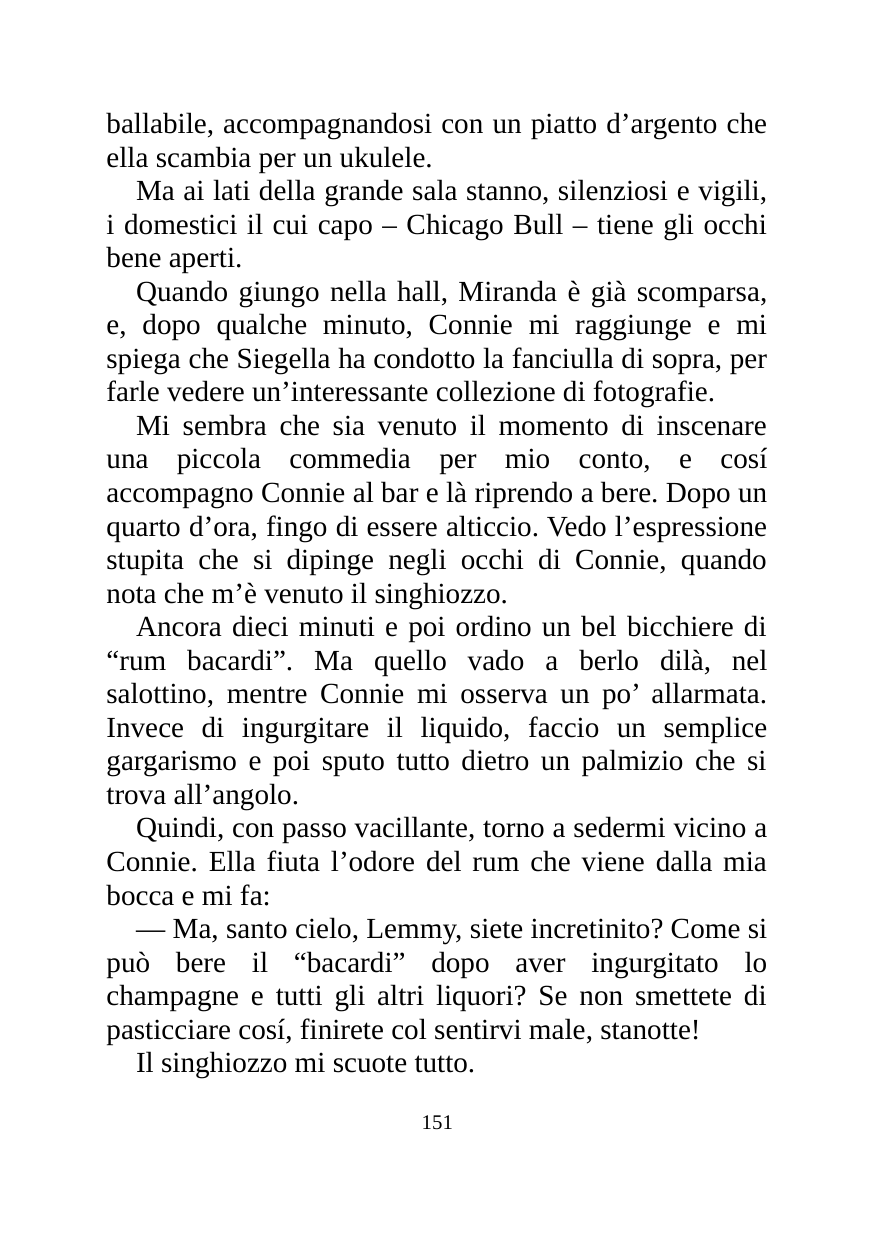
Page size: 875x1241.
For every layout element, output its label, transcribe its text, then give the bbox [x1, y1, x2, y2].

text Quando giungo nella hall, Miranda è già scomparsa, e, dopo qualche minuto, Connie mi raggiunge e mi spiega che Siegella ha condotto la fanciulla di sopra, per farle vedere un’interessante collezione di fotografie. [106, 274, 768, 408]
text Ancora dieci minuti e poi ordino un bel bicchiere di “rum bacardi”. Ma quello vado a berlo dilà, nel salottino, mentre Connie mi osserva un po’ allarmata. Invece di ingurgitare il liquido, faccio un semplice gargarismo e poi sputo tutto dietro un palmizio che si trova all’angolo. [106, 609, 768, 811]
text Il singhiozzo mi scuote tutto. [106, 1045, 768, 1079]
text — Ma, santo cielo, Lemmy, siete incretinito? Come si può bere il “bacardi” dopo aver ingurgitato lo champagne e tutti gli altri liquori? Se non smettete di pasticciare cosí, finirete col sentirvi male, stanotte! [106, 911, 768, 1045]
text ballabile, accompagnandosi con un piatto d’argento che ella scambia per un ukulele. [106, 106, 768, 173]
text Mi sembra che sia venuto il momento di inscenare una piccola commedia per mio conto, e cosí accompagno Connie al bar e là riprendo a bere. Dopo un quarto d’ora, fingo di essere alticcio. Vedo l’espressione stupita che si dipinge negli occhi di Connie, quando nota che m’è venuto il singhiozzo. [106, 408, 768, 609]
text Ma ai lati della grande sala stanno, silenziosi e vigili, i domestici il cui capo – Chicago Bull – tiene gli occhi bene aperti. [106, 173, 768, 274]
text Quindi, con passo vacillante, torno a sedermi vicino a Connie. Ella fiuta l’odore del rum che viene dalla mia bocca e mi fa: [106, 811, 768, 911]
